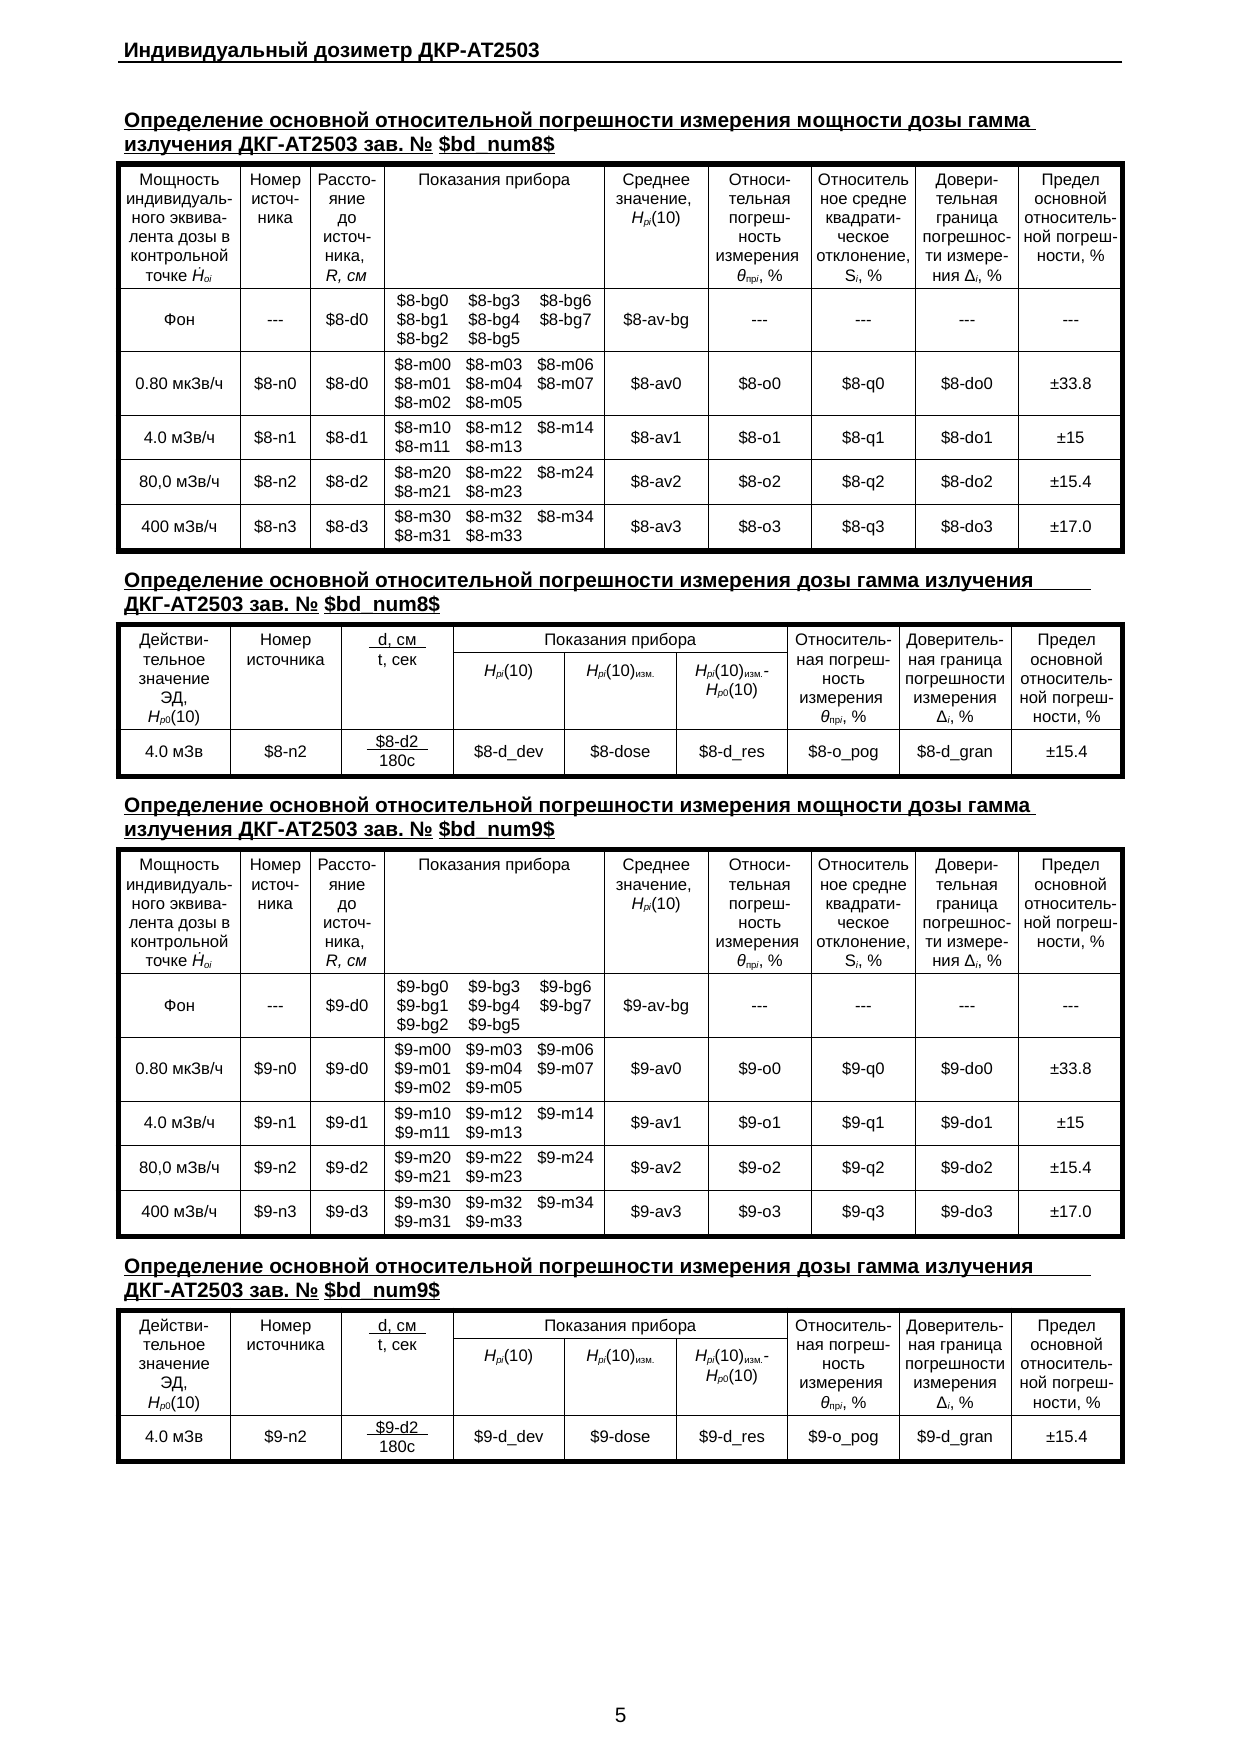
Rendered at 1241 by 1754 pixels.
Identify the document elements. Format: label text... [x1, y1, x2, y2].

table_cell $9-m20 $9-m21 $9-m22 $9-m23 $9-m24 [385, 1146, 604, 1189]
table_cell --- [709, 974, 811, 1037]
table_cell $9-n2 [231, 1416, 341, 1459]
table_cell $9-d0 [311, 974, 384, 1037]
table_cell $9-d3 [311, 1191, 384, 1234]
table_cell $9-q2 [812, 1146, 915, 1189]
table_cell 4.0 мЗв/ч [121, 416, 240, 459]
table_cell Мощность индивидуаль-ного эквива-лента дозы в контрольной точке Ḣoi [121, 852, 240, 973]
table_cell $9-q3 [812, 1191, 915, 1234]
table_cell $8-m20 $8-m21 $8-m22 $8-m23 $8-m24 [385, 460, 604, 504]
table_cell $9-do1 [916, 1102, 1018, 1145]
table_cell $9-bg0 $9-bg1 $9-bg2 $9-bg3 $9-bg4 $9-bg5 $9-bg6 $9-bg7 [385, 974, 604, 1037]
table_cell $8-bg0 $8-bg1 $8-bg2 $8-bg3 $8-bg4 $8-bg5 $8-bg6 $8-bg7 [385, 289, 604, 351]
table_cell $9-do2 [916, 1146, 1018, 1189]
table_cell ±15 [1019, 1102, 1120, 1145]
table_cell $9-d1 [311, 1102, 384, 1145]
table_cell $9-av3 [605, 1191, 708, 1234]
table_cell $9-d_dev [454, 1416, 564, 1459]
table_header Определение основной относительной погрешности измерения дозы гамма излучения ДКГ-АТ2503 зав. № $bd_num9$ [118, 1239, 1122, 1307]
table_cell $8-do2 [916, 460, 1018, 504]
table_cell 4.0 мЗв [121, 730, 230, 773]
table_cell $9-m10 $9-m11 $9-m12 $9-m13 $9-m14 [385, 1102, 604, 1145]
table_cell $8-o1 [709, 416, 811, 459]
table_cell $8-av-bg [605, 289, 708, 351]
table_cell ±15 [1019, 416, 1120, 459]
table_cell $8-dose [565, 730, 676, 773]
table_cell Довери-тельная граница погрешнос-ти измере-ния Δi, % [916, 167, 1018, 288]
table_cell $8-av0 [605, 352, 708, 415]
table_cell $9-av2 [605, 1146, 708, 1189]
table_cell $8-m00 $8-m01 $8-m02 $8-m03 $8-m04 $8-m05 $8-m06 $8-m07 [385, 352, 604, 415]
table_cell $9-d2 180c [342, 1416, 453, 1459]
table_cell $8-d0 [311, 289, 384, 351]
table_cell $8-o2 [709, 460, 811, 504]
table_cell $8-av3 [605, 505, 708, 548]
table_cell Номер источника [231, 627, 341, 729]
table_cell Номер источ-ника [241, 852, 310, 973]
table_cell Доверитель-ная граница погрешности измерения Δi, % [900, 1313, 1011, 1414]
table_cell $9-n3 [241, 1191, 310, 1234]
table_cell $9-av1 [605, 1102, 708, 1145]
table_cell $9-m30 $9-m31 $9-m32 $9-m33 $9-m34 [385, 1191, 604, 1234]
table_cell --- [812, 974, 915, 1037]
table_cell --- [241, 974, 310, 1037]
table_cell Рассто-яние до источ-ника, R, см [311, 852, 384, 973]
table_cell --- [812, 289, 915, 351]
table_cell Показания прибора [385, 852, 604, 973]
table_cell $8-m10 $8-m11 $8-m12 $8-m13 $8-m14 [385, 416, 604, 459]
table_cell $8-q0 [812, 352, 915, 415]
table_cell 400 мЗв/ч [121, 505, 240, 548]
table_cell $9-dose [565, 1416, 676, 1459]
table_cell ±17.0 [1019, 505, 1120, 548]
table_cell Мощность индивидуаль-ного эквива-лента дозы в контрольной точке Ḣoi [121, 167, 240, 288]
table_cell $9-q0 [812, 1038, 915, 1101]
table_cell $8-do1 [916, 416, 1018, 459]
table_cell $8-n1 [241, 416, 310, 459]
table_cell $8-n2 [231, 730, 341, 773]
table_header Определение основной относительной погрешности измерения мощности дозы гамма излучения ДКГ-АТ2503 зав. № $bd_num9$ [118, 779, 1122, 847]
table_cell Среднее значение, Hpi(10) [605, 852, 708, 973]
table_cell $8-d3 [311, 505, 384, 548]
table_cell $8-av1 [605, 416, 708, 459]
table_cell $9-av0 [605, 1038, 708, 1101]
table_cell 0.80 мкЗв/ч [121, 352, 240, 415]
table_cell $8-q2 [812, 460, 915, 504]
table_cell $9-d_gran [900, 1416, 1011, 1459]
table_cell $9-d2 [311, 1146, 384, 1189]
table_cell --- [709, 289, 811, 351]
table_cell $8-av2 [605, 460, 708, 504]
table_cell $8-o_pog [788, 730, 899, 773]
table_cell Фон [121, 974, 240, 1037]
table_cell Номер источника [231, 1313, 341, 1414]
table_cell Среднее значение, Hpi(10) [605, 167, 708, 288]
table_cell $9-d_res [677, 1416, 787, 1459]
table_cell ±15.4 [1019, 1146, 1120, 1189]
table_cell $8-n0 [241, 352, 310, 415]
table_cell $9-o2 [709, 1146, 811, 1189]
table_cell $8-n2 [241, 460, 310, 504]
table_cell ±15.4 [1019, 460, 1120, 504]
table_cell ±17.0 [1019, 1191, 1120, 1234]
table_cell 4.0 мЗв/ч [121, 1102, 240, 1145]
table_cell $8-d_dev [454, 730, 564, 773]
table_cell Hpi(10) [454, 653, 564, 729]
table_cell $9-d0 [311, 1038, 384, 1101]
table_cell Показания прибора [454, 627, 787, 652]
table_cell Относительное средне квадрати-ческое отклонение, Si, % [812, 852, 915, 973]
table_cell $9-m00 $9-m01 $9-m02 $9-m03 $9-m04 $9-m05 $9-m06 $9-m07 [385, 1038, 604, 1101]
table_cell ±15.4 [1012, 730, 1120, 773]
table_cell d, см t, сек [342, 627, 453, 729]
table_cell $8-d_res [677, 730, 787, 773]
table_cell $9-do3 [916, 1191, 1018, 1234]
table_cell $9-n0 [241, 1038, 310, 1101]
table_cell $8-do0 [916, 352, 1018, 415]
table_cell Предел основной относитель-ной погреш-ности, % [1019, 852, 1120, 973]
table_cell 80,0 мЗв/ч [121, 1146, 240, 1189]
table_cell $8-q3 [812, 505, 915, 548]
table_cell ±33.8 [1019, 352, 1120, 415]
table_cell Относи-тельная погреш-ность измерения θпрi, % [709, 852, 811, 973]
table_cell --- [1019, 974, 1120, 1037]
table_cell $8-m30 $8-m31 $8-m32 $8-m33 $8-m34 [385, 505, 604, 548]
table_cell Hpi(10)изм. [565, 653, 676, 729]
table_cell $8-do3 [916, 505, 1018, 548]
table_cell $8-n3 [241, 505, 310, 548]
table_cell Hpi(10) [454, 1339, 564, 1414]
table_cell Относи-тельная погреш-ность измерения θпрi, % [709, 167, 811, 288]
table_cell Относительное средне квадрати-ческое отклонение, Si, % [812, 167, 915, 288]
table_cell $8-d1 [311, 416, 384, 459]
table_cell --- [1019, 289, 1120, 351]
table_cell $8-d0 [311, 352, 384, 415]
table_cell 400 мЗв/ч [121, 1191, 240, 1234]
table_cell Показания прибора [385, 167, 604, 288]
table_cell Hpi(10)изм.-Hp0(10) [677, 1339, 787, 1414]
table_cell $9-n1 [241, 1102, 310, 1145]
table_cell Относитель-ная погреш-ность измерения θпрi, % [788, 627, 899, 729]
table_cell $8-q1 [812, 416, 915, 459]
table_cell Действи-тельное значение ЭД, Hp0(10) [121, 1313, 230, 1414]
table_cell $9-o_pog [788, 1416, 899, 1459]
table_cell Предел основной относитель-ной погреш-ности, % [1019, 167, 1120, 288]
table_cell $8-d_gran [900, 730, 1011, 773]
table_cell Номер источ-ника [241, 167, 310, 288]
table_cell Доверитель-ная граница погрешности измерения Δi, % [900, 627, 1011, 729]
table_cell $9-q1 [812, 1102, 915, 1145]
table_cell $9-o0 [709, 1038, 811, 1101]
table_cell Относитель-ная погреш-ность измерения θпрi, % [788, 1313, 899, 1414]
table_header Определение основной относительной погрешности измерения дозы гамма излучения ДКГ-АТ2503 зав. № $bd_num8$ [118, 554, 1122, 622]
table_cell $9-n2 [241, 1146, 310, 1189]
table_cell Hpi(10)изм.-Hp0(10) [677, 653, 787, 729]
table_cell Предел основной относитель-ной погреш-ности, % [1012, 627, 1120, 729]
table_cell $9-o3 [709, 1191, 811, 1234]
table_cell 80,0 мЗв/ч [121, 460, 240, 504]
table_header Определение основной относительной погрешности измерения мощности дозы гамма излучения ДКГ-АТ2503 зав. № $bd_num8$ [118, 93, 1122, 161]
table_cell $8-o3 [709, 505, 811, 548]
table_cell ±33.8 [1019, 1038, 1120, 1101]
table_cell 4.0 мЗв [121, 1416, 230, 1459]
table_cell Действи-тельное значение ЭД, Hp0(10) [121, 627, 230, 729]
table_cell Показания прибора [454, 1313, 787, 1338]
table_cell d, см t, сек [342, 1313, 453, 1414]
table_cell Фон [121, 289, 240, 351]
table_cell $8-d2 [311, 460, 384, 504]
table_cell 0.80 мкЗв/ч [121, 1038, 240, 1101]
table_cell Hpi(10)изм. [565, 1339, 676, 1414]
table_cell ±15.4 [1012, 1416, 1120, 1459]
table_cell $9-do0 [916, 1038, 1018, 1101]
table_cell Рассто-яние до источ-ника, R, см [311, 167, 384, 288]
table_cell Предел основной относитель-ной погреш-ности, % [1012, 1313, 1120, 1414]
table_cell $8-o0 [709, 352, 811, 415]
table_cell $8-d2 180c [342, 730, 453, 773]
table_cell Довери-тельная граница погрешнос-ти измере-ния Δi, % [916, 852, 1018, 973]
table_cell $9-av-bg [605, 974, 708, 1037]
table_cell --- [916, 974, 1018, 1037]
table_cell $9-o1 [709, 1102, 811, 1145]
table_cell --- [241, 289, 310, 351]
table_cell --- [916, 289, 1018, 351]
